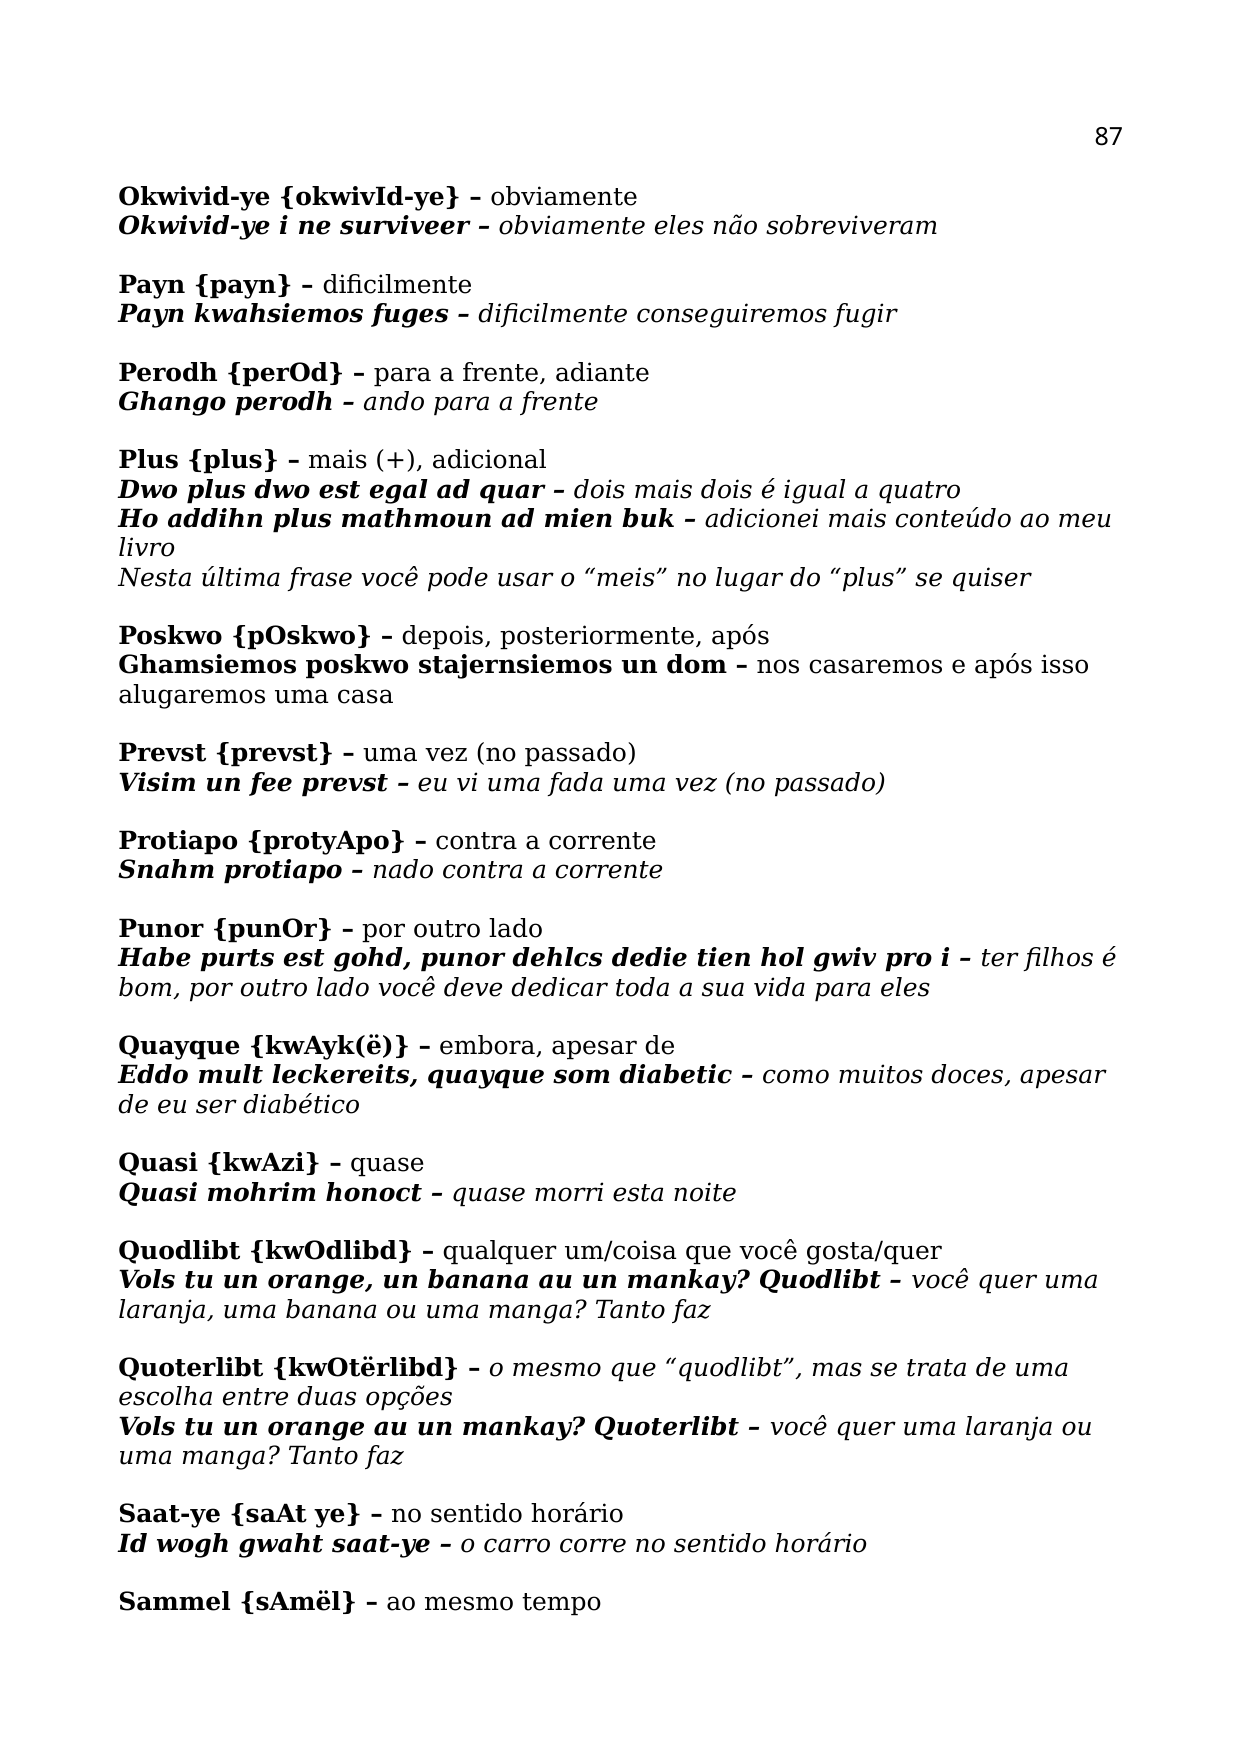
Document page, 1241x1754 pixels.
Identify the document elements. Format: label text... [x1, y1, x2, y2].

text Quayque {kwAyk(ë)} – embora, apesar de [118, 1031, 1123, 1060]
text Snahm protiapo – nado contra a corrente [118, 855, 1123, 885]
text Quasi mohrim honoct – quase morri esta noite [118, 1177, 1123, 1207]
text Vols tu un orange, un banana au un mankay? Quodlibt – você quer uma laranja, uma banana ou uma manga? Tanto faz [118, 1265, 1123, 1324]
text Dwo plus dwo est egal ad quar – dois mais dois é igual a quatro [118, 475, 1123, 504]
text Okwivid-ye i ne surviveer – obviamente eles não sobreviveram [118, 211, 1123, 240]
text Sammel {sAmël} – ao mesmo tempo [118, 1587, 1123, 1617]
text Nesta última frase você pode usar o “meis” no lugar do “plus” se quiser [118, 563, 1123, 592]
text Vols tu un orange au un mankay? Quoterlibt – você quer uma laranja ou uma manga? Tanto faz [118, 1412, 1123, 1470]
text Ho addihn plus mathmoun ad mien buk – adicionei mais conteúdo ao meu livro [118, 504, 1123, 563]
text Plus {plus} – mais (+), adicional [118, 445, 1123, 475]
text Okwivid-ye {okwivId-ye} – obviamente [118, 182, 1123, 211]
text Quodlibt {kwOdlibd} – qualquer um/coisa que você gosta/quer [118, 1236, 1123, 1265]
text Id wogh gwaht saat-ye – o carro corre no sentido horário [118, 1529, 1123, 1558]
text Saat-ye {saAt ye} – no sentido horário [118, 1499, 1123, 1529]
text Protiapo {protyApo} – contra a corrente [118, 826, 1123, 855]
text Visim un fee prevst – eu vi uma fada uma vez (no passado) [118, 767, 1123, 797]
text Ghango perodh – ando para a frente [118, 387, 1123, 416]
text Payn kwahsiemos fuges – dificilmente conseguiremos fugir [118, 299, 1123, 328]
text Poskwo {pOskwo} – depois, posteriormente, após [118, 621, 1123, 650]
text Punor {punOr} – por outro lado [118, 914, 1123, 943]
text Perodh {perOd} – para a frente, adiante [118, 357, 1123, 387]
text Payn {payn} – dificilmente [118, 269, 1123, 299]
text Eddo mult leckereits, quayque som diabetic – como muitos doces, apesar de eu ser diabético [118, 1060, 1123, 1119]
text Prevst {prevst} – uma vez (no passado) [118, 738, 1123, 767]
text Ghamsiemos poskwo stajernsiemos un dom – nos casaremos e após isso alugaremos uma casa [118, 650, 1123, 709]
text Habe purts est gohd, punor dehlcs dedie tien hol gwiv pro i – ter filhos é bom, por outro lado você deve dedicar toda a sua vida para eles [118, 943, 1123, 1002]
text Quasi {kwAzi} – quase [118, 1148, 1123, 1177]
text Quoterlibt {kwOtërlibd} – o mesmo que “quodlibt”, mas se trata de uma escolha entre duas opções [118, 1353, 1123, 1412]
